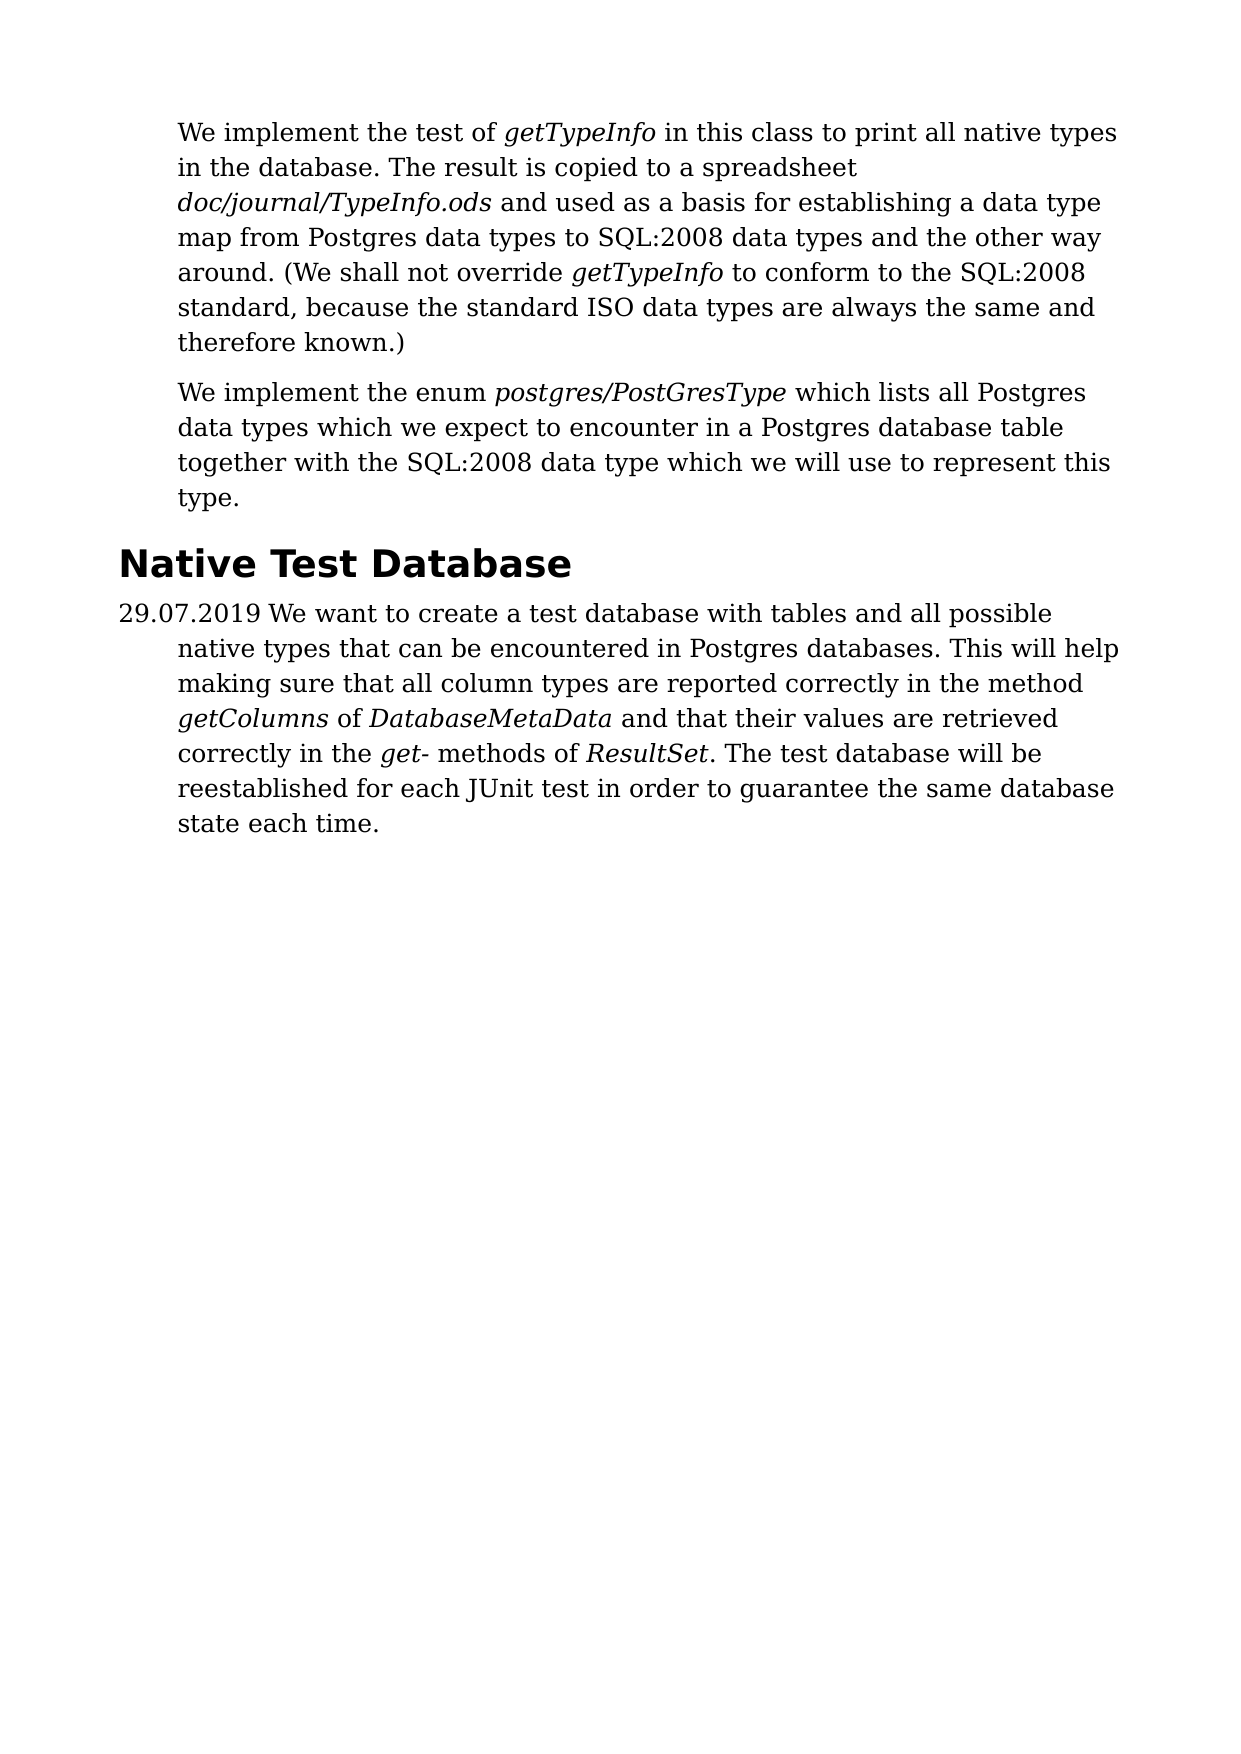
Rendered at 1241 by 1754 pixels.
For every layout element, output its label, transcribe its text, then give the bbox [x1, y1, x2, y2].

text We implement the test of getTypeInfo in this class to print all native types in the database. The result is copied to a spreadsheet doc/journal/TypeInfo.ods and used as a basis for establishing a data type map from Postgres data types to SQL:2008 data types and the other way around. (We shall not override getTypeInfo to conform to the SQL:2008 standard, because the standard ISO data types are always the same and therefore known.) [177, 118, 1122, 357]
text 29.07.2019 We want to create a test database with tables and all possible native types that can be encountered in Postgres databases. This will help making sure that all column types are reported correctly in the method getColumns of DatabaseMetaData and that their values are retrieved correctly in the get- methods of ResultSet. The test database will be reestablished for each JUnit test in order to guarantee the same database state each time. [118, 599, 1122, 838]
subtitle Native Test Database [118, 543, 1122, 587]
text We implement the enum postgres/PostGresType which lists all Postgres data types which we expect to encounter in a Postgres database table together with the SQL:2008 data type which we will use to represent this type. [177, 378, 1122, 512]
